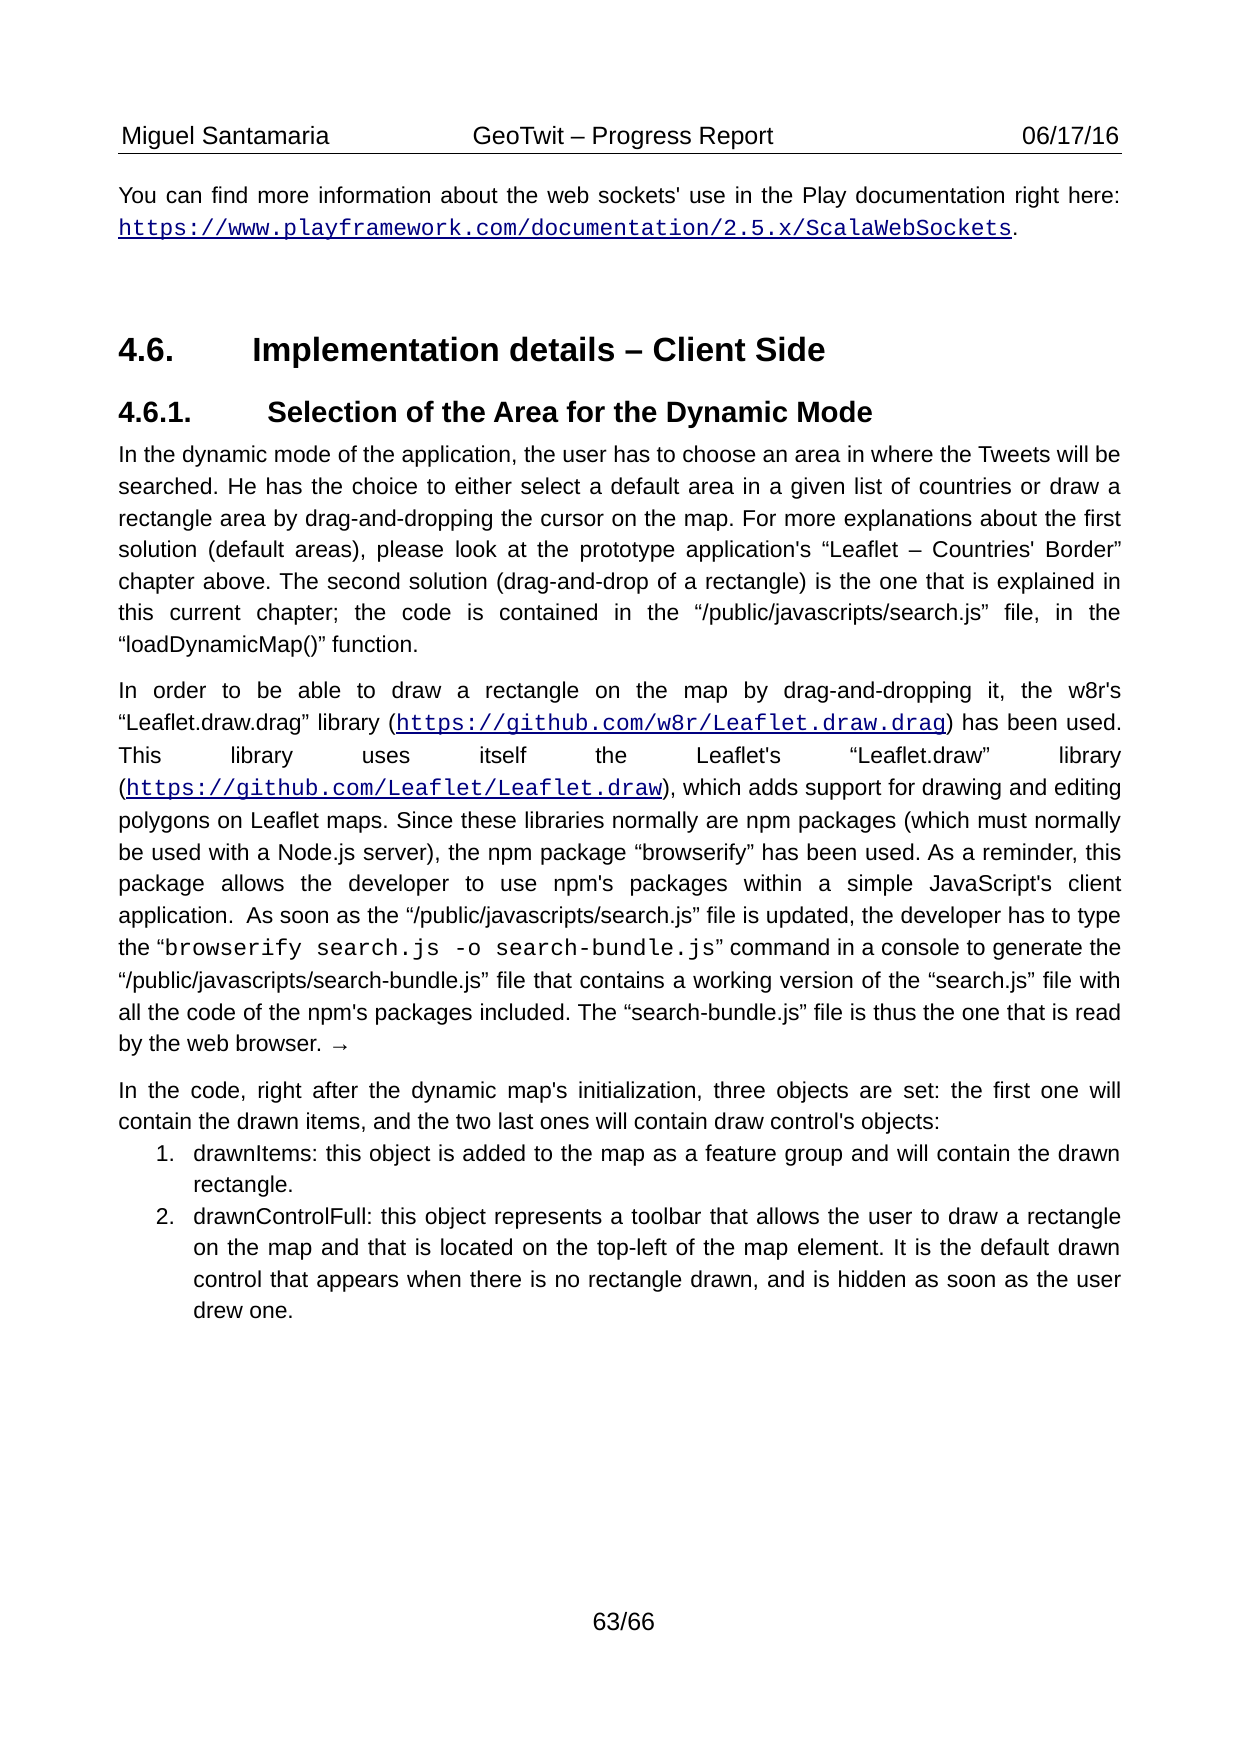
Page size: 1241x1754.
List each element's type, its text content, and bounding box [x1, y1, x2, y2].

text In the dynamic mode of the application, the user has to choose an area in where the Tweets will be searched. He has the choice to either select a default area in a given list of countries or draw a rectangle area by drag-and-dropping the cursor on the map. For more explanations about the first solution (default areas), please look at the prototype application's “Leaflet – Countries' Border” chapter above. The second solution (drag-and-drop of a rectangle) is the one that is explained in this current chapter; the code is contained in the “/public/javascripts/search.js” file, in the “loadDynamicMap()” function. [118, 441, 1122, 657]
text In the code, right after the dynamic map's initialization, three objects are set: the first one will contain the drawn items, and the two last ones will contain draw control's objects: [118, 1077, 1122, 1134]
subtitle Implementation details – Client Side [118, 329, 1122, 368]
text You can find more information about the web sockets' use in the Play documentation right here: https://www.playframework.com/documentation/2.5.x/ScalaWebSockets. [118, 182, 1122, 242]
subtitle Selection of the Area for the Dynamic Mode [118, 395, 1122, 429]
list drawnControlFull: this object represents a toolbar that allows the user to draw a rectangle on the map and that is located on the top-left of the map element. It is the default drawn control that appears when there is no rectangle drawn, and is hidden as soon as the user drew one. [156, 1203, 1122, 1324]
list drawnItems: this object is added to the map as a feature group and will contain the drawn rectangle. [156, 1140, 1122, 1198]
text In order to be able to draw a rectangle on the map by drag-and-dropping it, the w8r's “Leaflet.draw.drag” library (https://github.com/w8r/Leaflet.draw.drag) has been used. This library uses itself the Leaflet's “Leaflet.draw” library (https://github.com/Leaflet/Leaflet.draw), which adds support for drawing and editing polygons on Leaflet maps. Since these libraries normally are npm packages (which must normally be used with a Node.js server), the npm package “browserify” has been used. As a reminder, this package allows the developer to use npm's packages within a simple JavaScript's client application. As soon as the “/public/javascripts/search.js” file is updated, the developer has to type the “browserify search.js -o search-bundle.js” command in a console to generate the “/public/javascripts/search-bundle.js” file that contains a working version of the “search.js” file with all the code of the npm's packages included. The “search-bundle.js” file is thus the one that is read by the web browser. → [118, 677, 1122, 1057]
